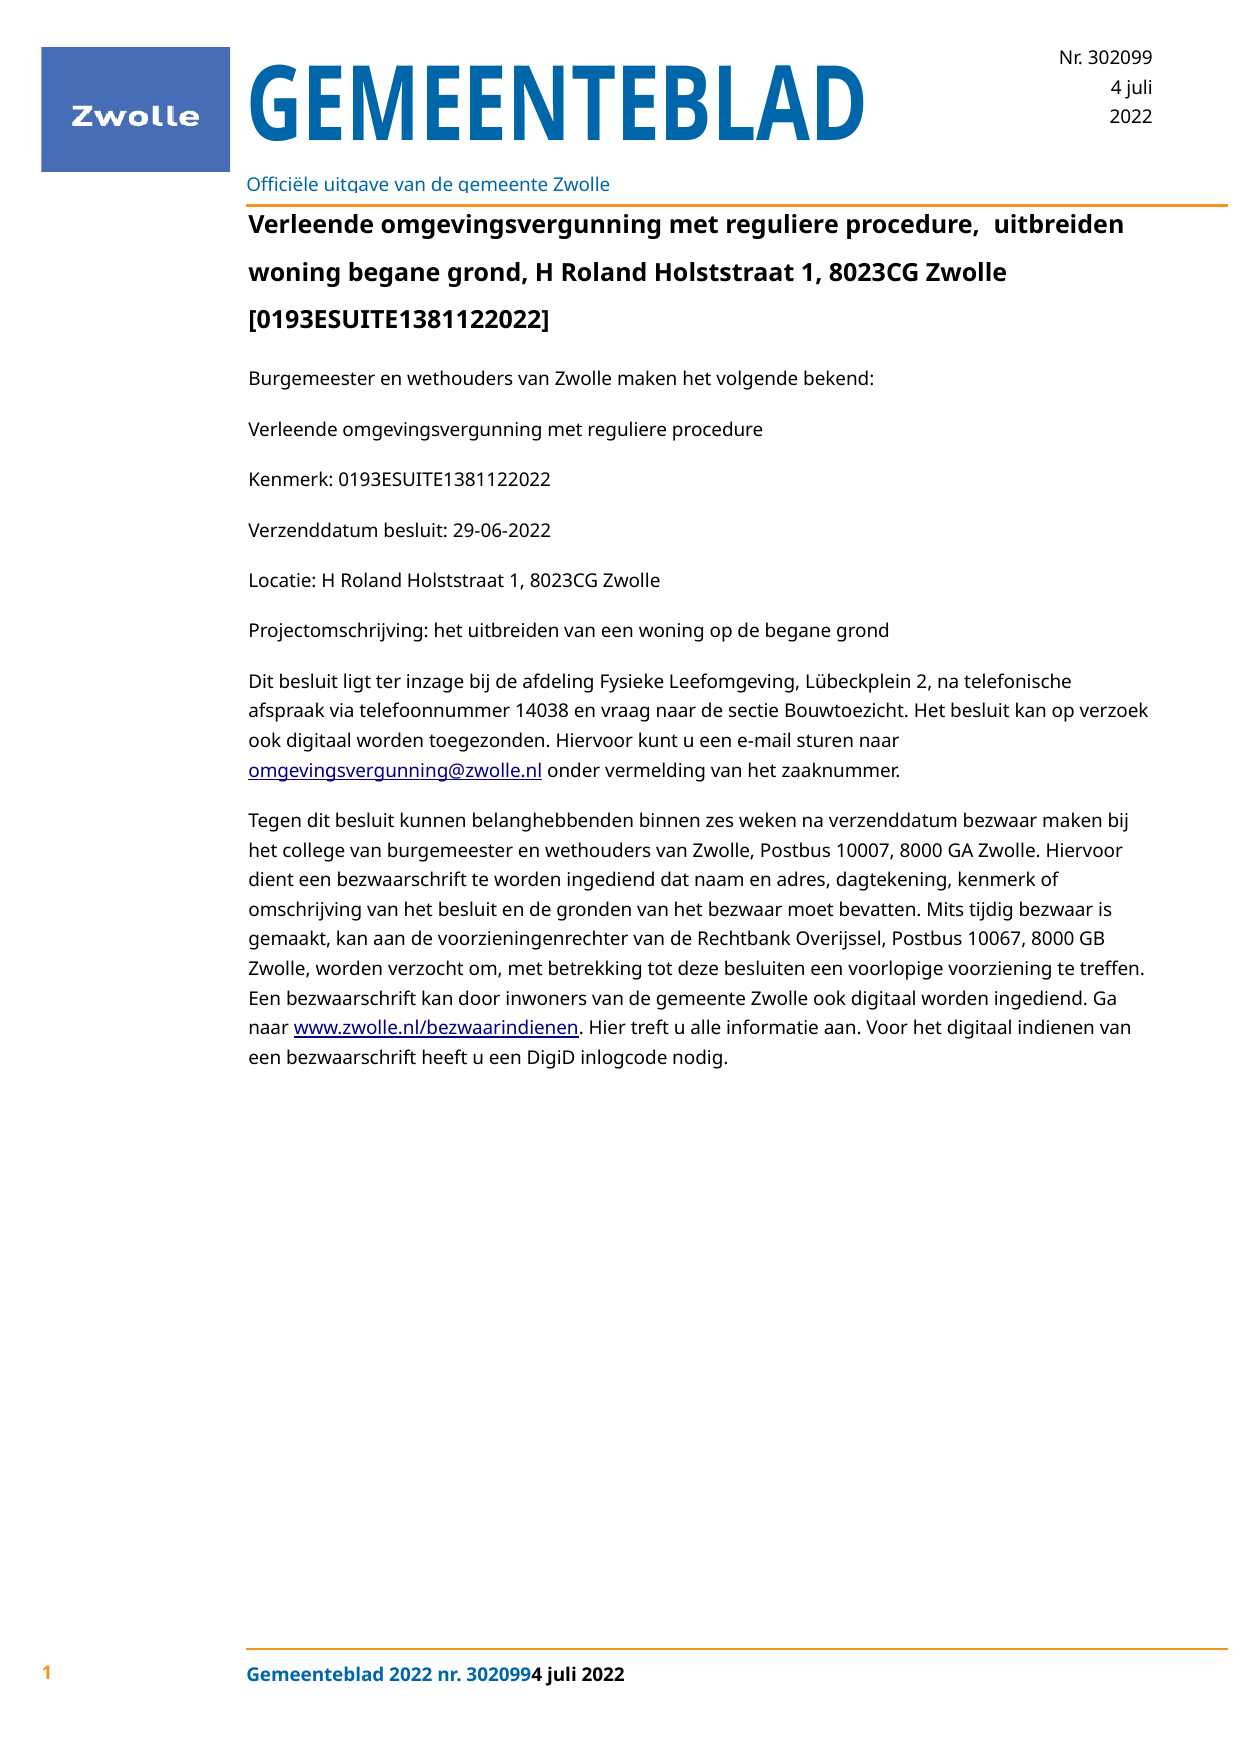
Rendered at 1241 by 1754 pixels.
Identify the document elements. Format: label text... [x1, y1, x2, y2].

text Verleende omgevingsvergunning met reguliere procedure, uitbreiden woning begane grond, H Roland Holststraat 1, 8023CG Zwolle [0193ESUITE1381122022] [248, 207, 1152, 336]
text Locatie: H Roland Holststraat 1, 8023CG Zwolle [248, 567, 1152, 593]
text Tegen dit besluit kunnen belanghebbenden binnen zes weken na verzenddatum bezwaar maken bij het college van burgemeester en wethouders van Zwolle, Postbus 10007, 8000 GA Zwolle. Hiervoor dient een bezwaarschrift te worden ingediend dat naam en adres, dagtekening, kenmerk of omschrijving van het besluit en de gronden van het bezwaar moet bevatten. Mits tijdig bezwaar is gemaakt, kan aan de voorzieningenrechter van de Rechtbank Overijssel, Postbus 10067, 8000 GB Zwolle, worden verzocht om, met betrekking tot deze besluiten een voorlopige voorziening te treffen. Een bezwaarschrift kan door inwoners van de gemeente Zwolle ook digitaal worden ingediend. Ga naar www.zwolle.nl/bezwaarindienen. Hier treft u alle informatie aan. Voor het digitaal indienen van een bezwaarschrift heeft u een DigiD inlogcode nodig. [248, 807, 1152, 1069]
text Verzenddatum besluit: 29-06-2022 [248, 517, 1152, 542]
text Projectomschrijving: het uitbreiden van een woning op de begane grond [248, 618, 1152, 643]
text Kenmerk: 0193ESUITE1381122022 [248, 466, 1152, 492]
text Dit besluit ligt ter inzage bij de afdeling Fysieke Leefomgeving, Lübeckplein 2, na telefonische afspraak via telefoonnummer 14038 en vraag naar de sectie Bouwtoezicht. Het besluit kan op verzoek ook digitaal worden toegezonden. Hiervoor kunt u een e-mail sturen naar omgevingsvergunning@zwolle.nl onder vermelding van het zaaknummer. [248, 668, 1152, 782]
text Verleende omgevingsvergunning met reguliere procedure [248, 416, 1152, 442]
text Burgemeester en wethouders van Zwolle maken het volgende bekend: [248, 366, 1152, 391]
picture [41, 47, 231, 172]
